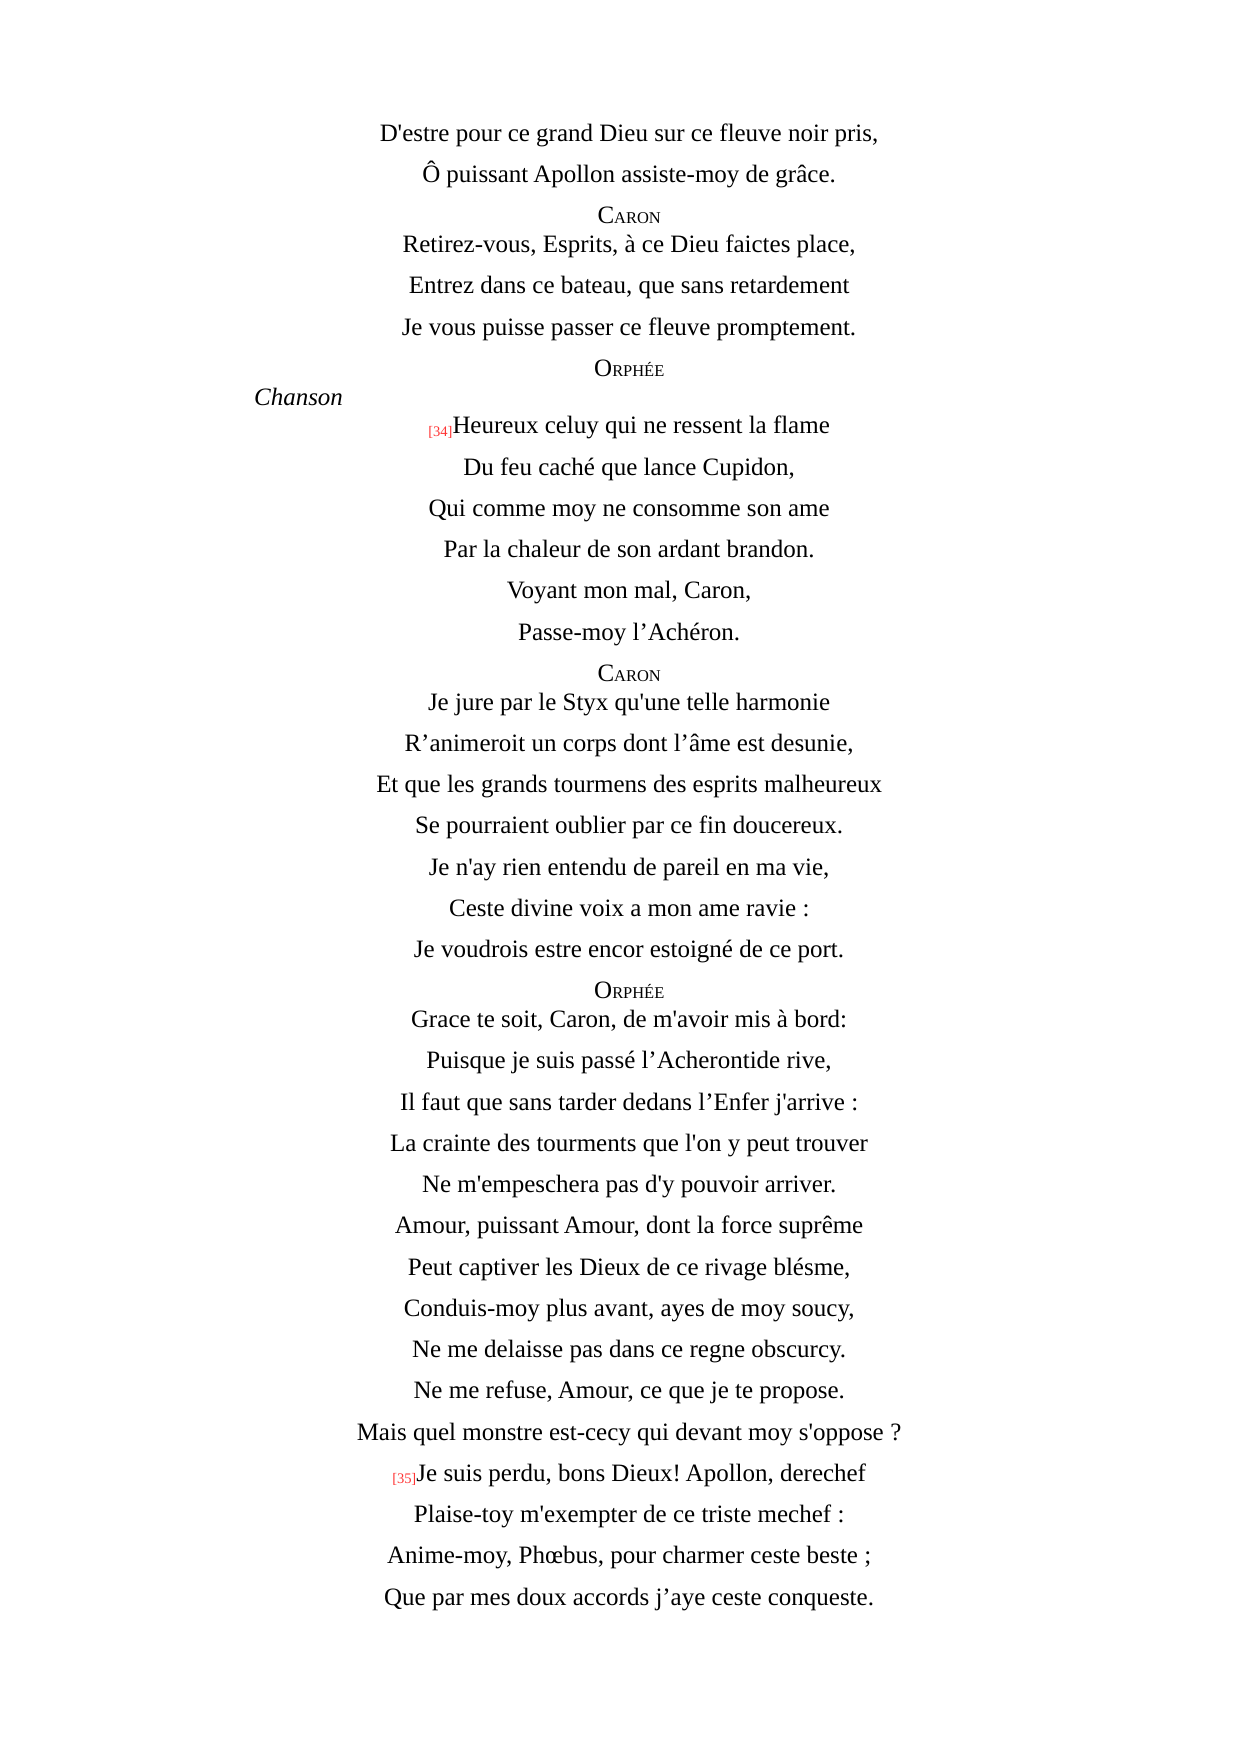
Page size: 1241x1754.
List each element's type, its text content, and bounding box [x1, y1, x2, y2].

text Par la chaleur de son ardant brandon. [118, 534, 1122, 563]
text Il faut que sans tarder dedans l’Enfer j'arrive : [118, 1087, 1122, 1116]
text Je n'ay rien entendu de pareil en ma vie, [118, 852, 1122, 881]
text Se pourraient oublier par ce fin doucereux. [118, 811, 1122, 839]
text Ne me delaisse pas dans ce regne obscurcy. [118, 1334, 1122, 1363]
text Chanson [236, 382, 1004, 411]
text Ceste divine voix a mon ame ravie : [118, 893, 1122, 922]
text Mais quel monstre est-cecy qui devant moy s'oppose ? [118, 1417, 1122, 1446]
text Caron [118, 201, 1122, 229]
text Je vous puisse passer ce fleuve promptement. [118, 312, 1122, 341]
text Grace te soit, Caron, de m'avoir mis à bord: [118, 1004, 1122, 1033]
text Orphée [118, 353, 1122, 382]
text Voyant mon mal, Caron, [118, 576, 1122, 604]
text Entrez dans ce bateau, que sans retardement [118, 271, 1122, 299]
text Qui comme moy ne consomme son ame [118, 493, 1122, 522]
text Je voudrois estre encor estoigné de ce port. [118, 934, 1122, 963]
text D'estre pour ce grand Dieu sur ce fleuve noir pris, [118, 118, 1122, 147]
text Je jure par le Styx qu'une telle harmonie [118, 687, 1122, 716]
text Et que les grands tourmens des esprits malheureux [118, 769, 1122, 798]
text Retirez-vous, Esprits, à ce Dieu faictes place, [118, 229, 1122, 258]
text Du feu caché que lance Cupidon, [118, 452, 1122, 481]
text Peut captiver les Dieux de ce rivage blésme, [118, 1252, 1122, 1281]
text [34]Heureux celuy qui ne ressent la flame [118, 411, 1122, 439]
text Caron [118, 658, 1122, 687]
text [35]Je suis perdu, bons Dieux! Apollon, derechef [118, 1458, 1122, 1487]
text R’animeroit un corps dont l’âme est desunie, [118, 728, 1122, 757]
text Conduis-moy plus avant, ayes de moy soucy, [118, 1293, 1122, 1322]
text Plaise-toy m'exempter de ce triste mechef : [118, 1499, 1122, 1528]
text Amour, puissant Amour, dont la force suprême [118, 1211, 1122, 1239]
text Passe-moy l’Achéron. [118, 617, 1122, 646]
text La crainte des tourments que l'on y peut trouver [118, 1128, 1122, 1157]
text Ne me refuse, Amour, ce que je te propose. [118, 1376, 1122, 1404]
text Ne m'empeschera pas d'y pouvoir arriver. [118, 1169, 1122, 1198]
text Orphée [118, 976, 1122, 1004]
text Ô puissant Apollon assiste-moy de grâce. [118, 159, 1122, 188]
text Que par mes doux accords j’aye ceste conqueste. [118, 1582, 1122, 1611]
text Anime-moy, Phœbus, pour charmer ceste beste ; [118, 1541, 1122, 1569]
text Puisque je suis passé l’Acherontide rive, [118, 1046, 1122, 1074]
